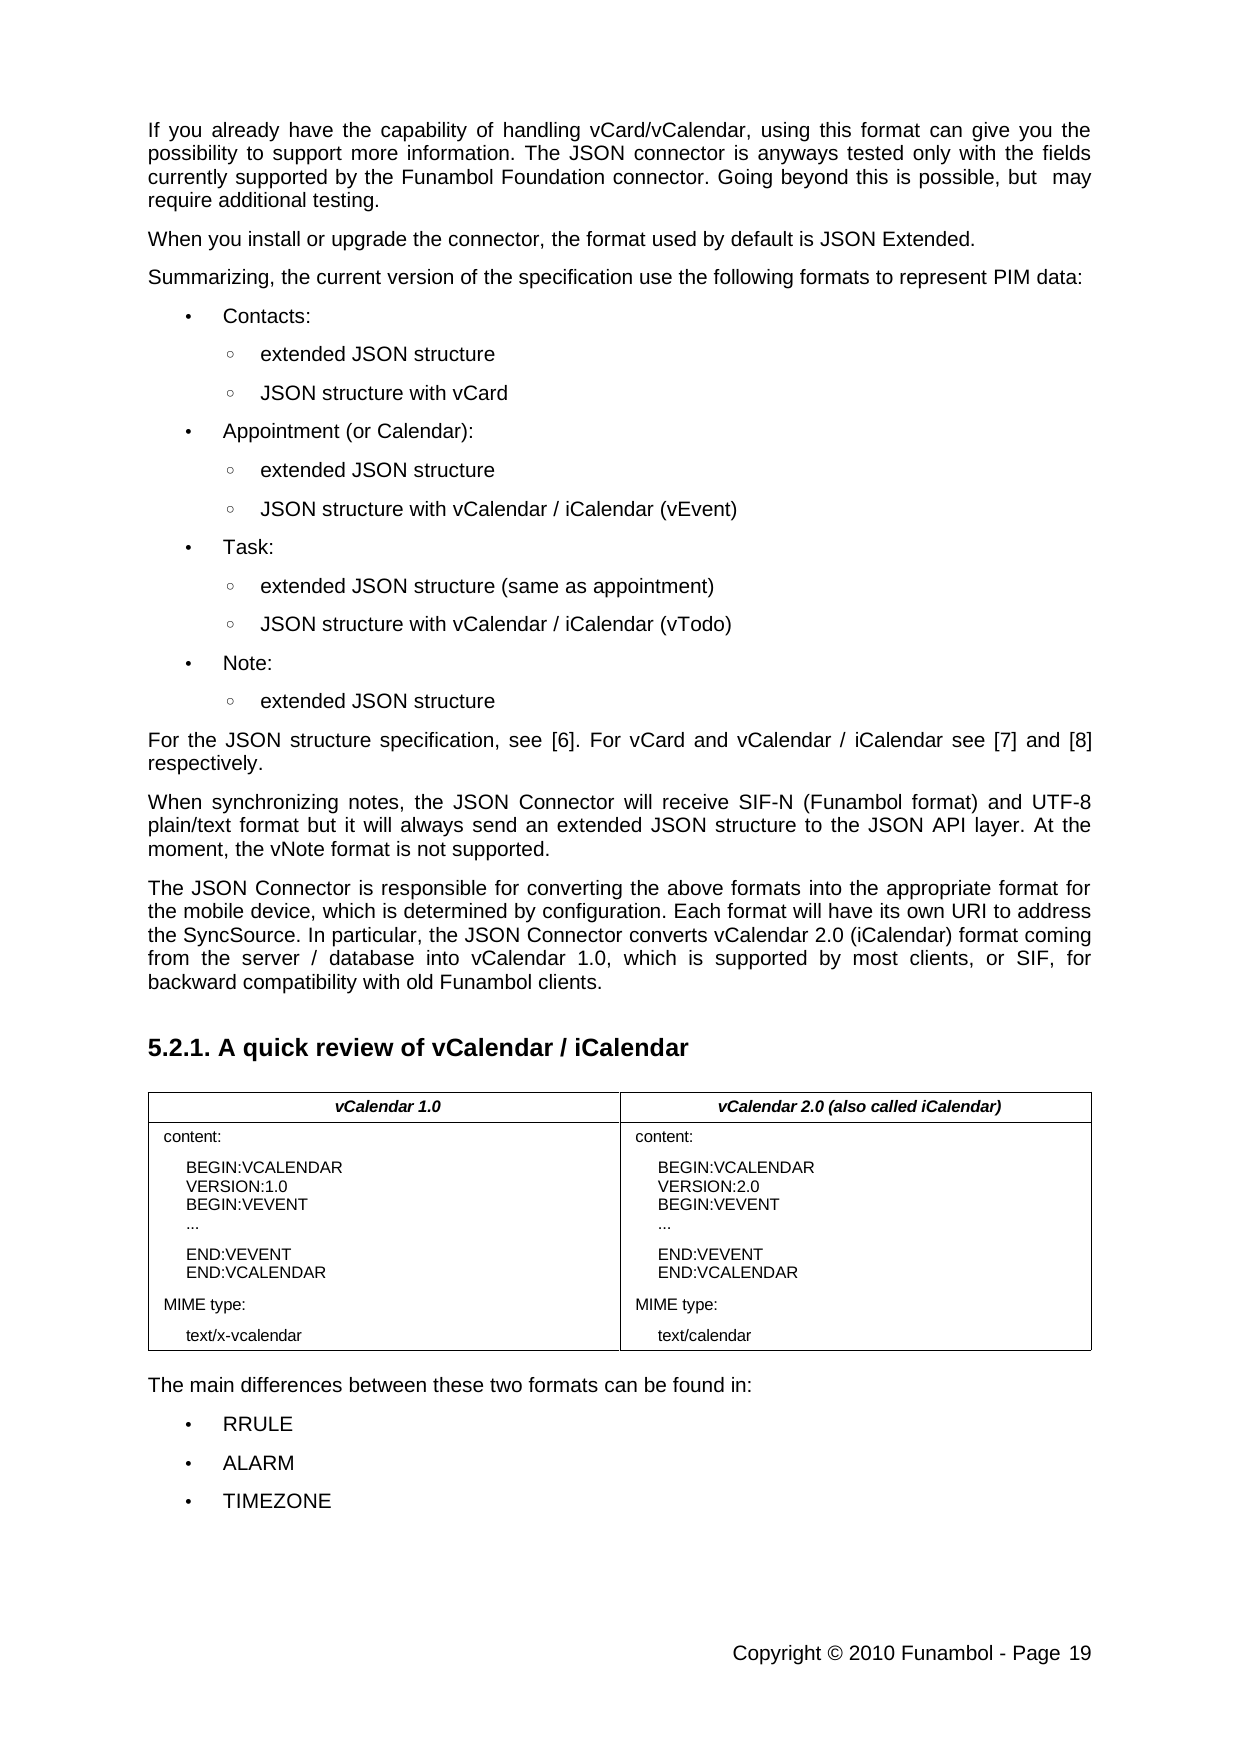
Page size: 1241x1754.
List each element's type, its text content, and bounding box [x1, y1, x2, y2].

text When synchronizing notes, the JSON Connector will receive SIF-N (Funambol format) and UTF-8 plain/text format but it will always send an extended JSON structure to the JSON API layer. At the moment, the vNote format is not supported. [148, 790, 1093, 861]
list TIMEZONE [185, 1489, 1093, 1513]
list JSON structure with vCalendar / iCalendar (vTodo) [223, 613, 1093, 636]
text For the JSON structure specification, see [6]. For vCard and vCalendar / iCalendar see [7] and [8] respectively. [148, 728, 1093, 775]
table_header vCalendar 2.0 (also called iCalendar) [621, 1093, 1091, 1122]
list JSON structure with vCalendar / iCalendar (vEvent) [223, 497, 1093, 521]
list RRULE [185, 1412, 1093, 1436]
text Summarizing, the current version of the specification use the following formats to represent PIM data: [148, 266, 1093, 289]
list Note: [185, 651, 1093, 675]
text The main differences between these two formats can be found in: [148, 1374, 1093, 1397]
list Task: [185, 536, 1093, 559]
list ALARM [185, 1451, 1093, 1474]
list extended JSON structure [223, 690, 1093, 713]
list Contacts: [185, 304, 1093, 328]
subtitle A quick review of vCalendar / iCalendar [148, 1034, 1093, 1062]
table_header vCalendar 1.0 [149, 1093, 619, 1122]
text When you install or upgrade the connector, the format used by default is JSON Extended. [148, 227, 1093, 251]
table_cell content: BEGIN:VCALENDAR VERSION:1.0 BEGIN:VEVENT ... END:VEVENT END:VCALENDAR MIME type: text/x-vcalendar [149, 1123, 619, 1350]
list extended JSON structure [223, 458, 1093, 482]
list Appointment (or Calendar): [185, 420, 1093, 443]
table_cell content: BEGIN:VCALENDAR VERSION:2.0 BEGIN:VEVENT ... END:VEVENT END:VCALENDAR MIME type: text/calendar [621, 1123, 1091, 1350]
list extended JSON structure [223, 343, 1093, 366]
text If you already have the capability of handling vCard/vCalendar, using this format can give you the possibility to support more information. The JSON connector is anyways tested only with the fields currently supported by the Funambol Foundation connector. Going beyond this is possible, but may require additional testing. [148, 118, 1093, 212]
list JSON structure with vCard [223, 381, 1093, 405]
list extended JSON structure (same as appointment) [223, 574, 1093, 598]
text The JSON Connector is responsible for converting the above formats into the appropriate format for the mobile device, which is determined by configuration. Each format will have its own URI to address the SyncSource. In particular, the JSON Connector converts vCalendar 2.0 (iCalendar) format coming from the server / database into vCalendar 1.0, which is supported by most clients, or SIF, for backward compatibility with old Funambol clients. [148, 876, 1093, 994]
